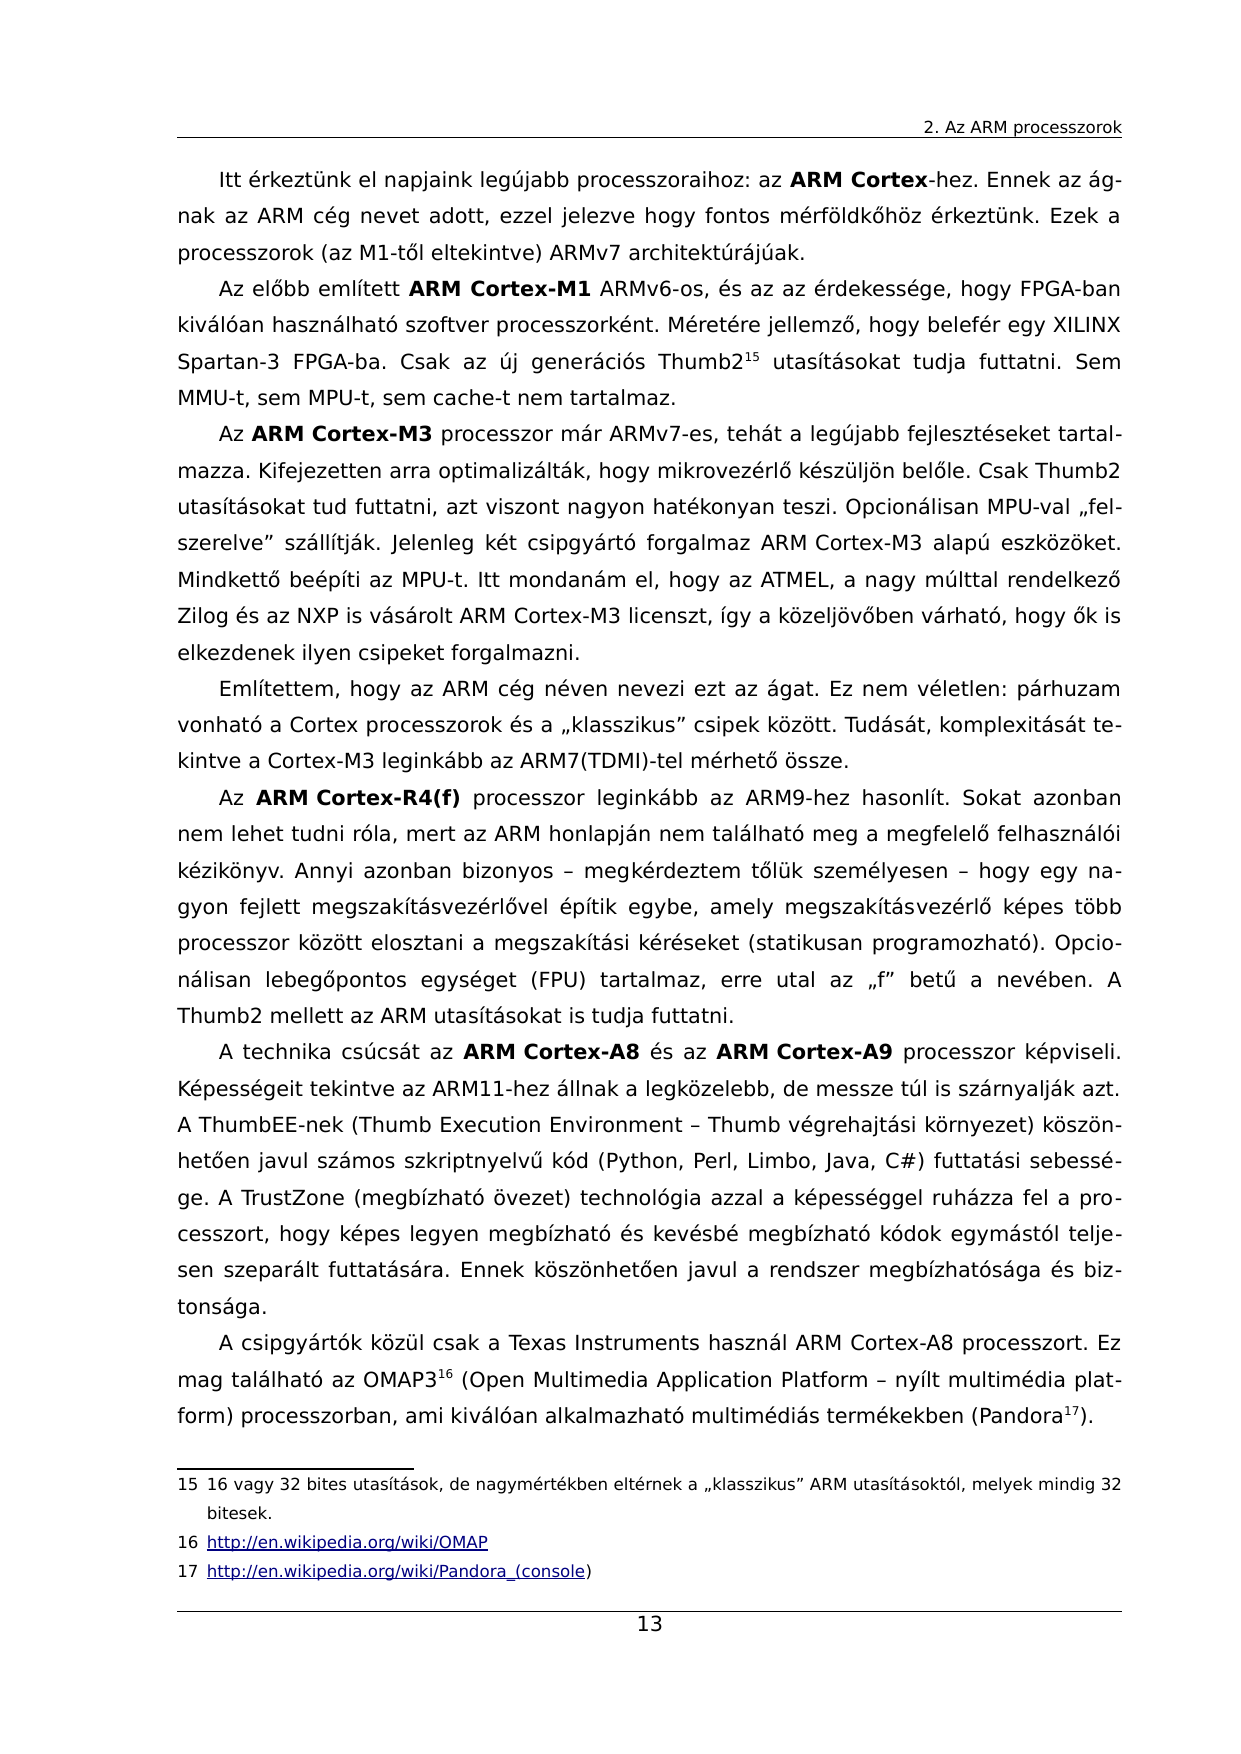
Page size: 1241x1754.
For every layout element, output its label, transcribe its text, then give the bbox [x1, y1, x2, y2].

text Az ARM Cortex-R4(f) processzor leginkább az ARM9-hez hasonlít. Sokat azonban nem lehet tudni róla, mert az ARM honlapján nem található meg a megfelelő felhasználói kézi­könyv. Annyi azonban bizonyos – meg­kérdeztem tőlük személyesen – hogy egy na­gyon fej­lett megszakításvezérlővel építik egybe, amely megszakítás­vezérlő képes több processzor kö­zött elosztani a megszakítási kéréseket (statikusan programozható). Opcio­nálisan lebegőpon­tos egységet (FPU) tartalmaz, erre utal az „f” betű a nevében. A Thumb2 mellett az ARM uta­sításokat is tudja futtatni. [177, 786, 1122, 1028]
text Itt érkeztünk el napjaink legújabb processzoraihoz: az ARM Cortex-hez. Ennek az ág­nak az ARM cég ne­vet adott, ezzel jelezve hogy fontos mérföldkőhöz érkeztünk. Ezek a pro­cesszorok (az M1-től eltekintve) ARMv7 architektúrájúak. [177, 168, 1122, 265]
text http://en.wikipedia.org/wiki/OMAP [177, 1533, 1122, 1552]
text Az ARM Cortex-M3 processzor már ARMv7-es, tehát a legújabb fejlesztéseket tartal­mazza. Kifejezetten arra optimalizálták, hogy mikrovezérlő készüljön belőle. Csak Thumb2 utasításokat tud futtatni, azt viszont na­gyon hatékonyan teszi. Opcionálisan MPU-val „fel­szerelve” szállítják. Jelenleg két csipgyártó forgalmaz ARM Cortex-M3 alapú eszközöket. Mind­kettő beépíti az MPU-t. Itt mondanám el, hogy az ATMEL, a nagy múlttal rendelkező Zilog és az NXP is vásárolt ARM Cortex-M3 licenszt, így a közeljövőben várható, hogy ők is elkez­denek ilyen csipeket forgalmazni. [177, 422, 1122, 665]
text http://en.wikipedia.org/wiki/Pandora_(console) [177, 1562, 1122, 1581]
text Az előbb említett ARM Cortex-M1 ARMv6-os, és az az érdekessége, hogy FPGA-ban kiválóan használha­tó szoftver processzorként. Méretére jellemző, hogy belefér egy XILINX Spartan‑3 FPGA-ba. Csak az új gene­rációs Thumb2 utasításokat tudja futtatni. Sem MMU-t, sem MPU-t, sem cache-t nem tartalmaz. [177, 277, 1122, 410]
text 16 vagy 32 bites utasítások, de nagymértékben eltérnek a „klasszikus” ARM utasítá­soktól, melyek mindig 32 bitesek. [177, 1474, 1122, 1523]
text A technika csúcsát az ARM Cortex-A8 és az ARM Cortex-A9 processzor képviseli. Ké­pességeit tekintve az ARM11-hez állnak a legközelebb, de messze túl is szárnyalják azt. A ThumbEE-nek (Thumb Execution Envi­ronment – Thumb végrehajtási környezet) köszön­hetően javul számos szkriptnyelvű kód (Python, Perl, Limbo, Java, C#) futtatási sebessé­ge. A TrustZone (megbízható övezet) technológia azzal a képességgel ruházza fel a pro­cesszort, hogy képes legyen megbízható és kevésbé megbízható kódok egymástól telje­sen szeparált fut­tatására. Ennek köszönhetően javul a rendszer megbízhatósága és biz­tonsága. [177, 1040, 1122, 1319]
text Említettem, hogy az ARM cég néven nevezi ezt az ágat. Ez nem véletlen: párhuzam von­ható a Cortex pro­cesszorok és a „klasszikus” csipek között. Tudását, komplexitását te­kintve a Cortex-M3 leginkább az ARM7(TDMI)-tel mérhető össze. [177, 677, 1122, 774]
text A csipgyártók közül csak a Texas Instruments használ ARM Cortex-A8 processzort. Ez mag található az OMAP3 (Open Multimedia Application Platform – nyílt multimédia plat­form) processzorban, ami ki­vá­ló­an al­kalmazható multimédiás termékekben (Pandora). [177, 1331, 1122, 1428]
